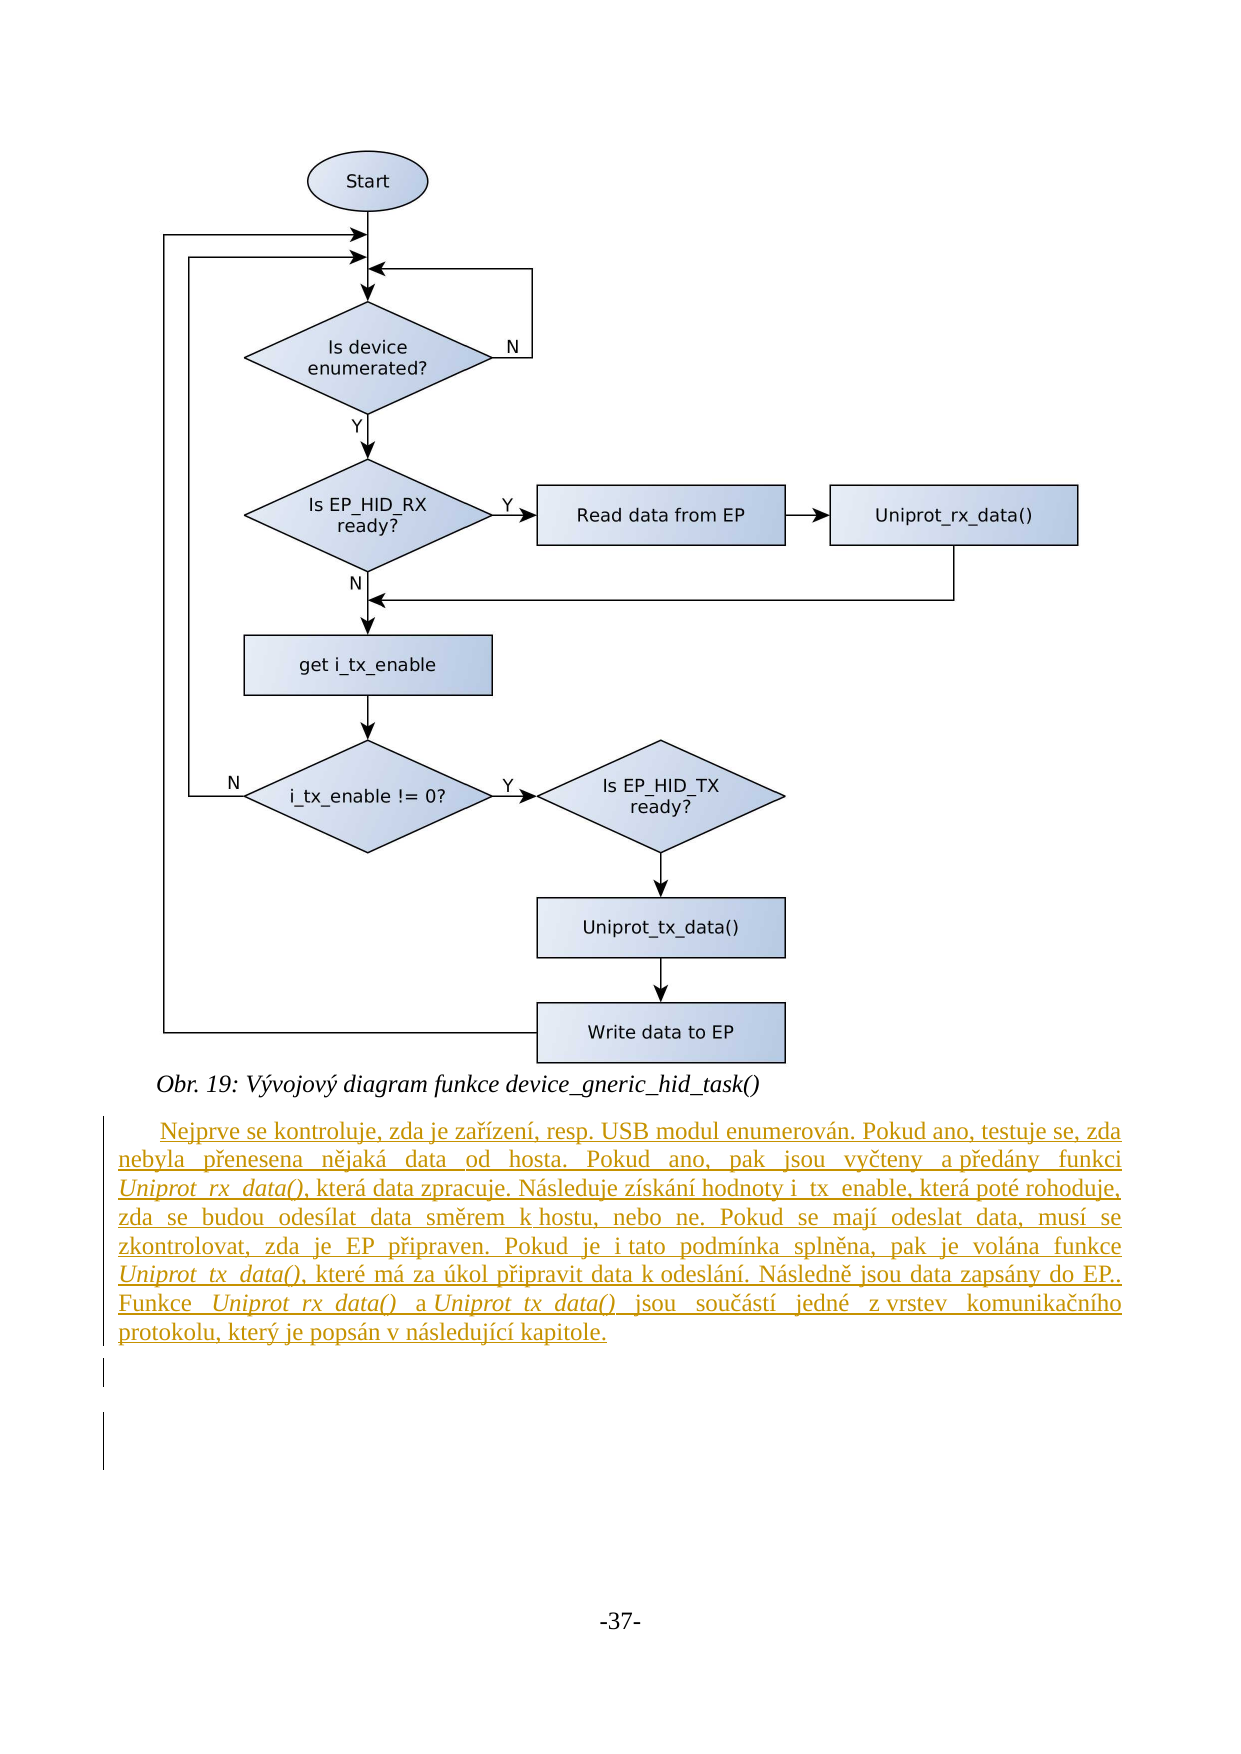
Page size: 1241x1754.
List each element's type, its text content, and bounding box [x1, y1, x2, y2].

text protokolu, který je popsán v následující kapitole. [118, 1314, 1122, 1346]
text Nejprve se kontroluje, zda je zařízení, resp. USB modul enumerován. Pokud ano, testuje se, zda nebyla přenesena nějaká data od hosta. Pokud ano, pak jsou vyčteny a předány funkci [118, 118, 1122, 1169]
text Funkce Uniprot_rx_data() a Uniprot_tx_data() jsou součástí jedné z vrstev komunikačního [118, 1286, 1122, 1313]
text Uniprot_rx_data(), která data zpracuje. Následuje získání hodnoty i_tx_enable, která poté rohoduje, zda se budou odesílat data směrem k hostu, nebo ne. Pokud se mají odeslat data, musí se [118, 1170, 1122, 1227]
text Obr. 19: Vývojový diagram funkce device_gneric_hid_task() [156, 1070, 1084, 1098]
picture [155, 142, 1085, 1070]
text Uniprot_tx_data(), které má za úkol připravit data k odeslání. Následně jsou data zapsány do EP.. [118, 1257, 1122, 1284]
text zkontrolovat, zda je EP připraven. Pokud je i tato podmínka splněna, pak je volána funkce [118, 1228, 1122, 1256]
